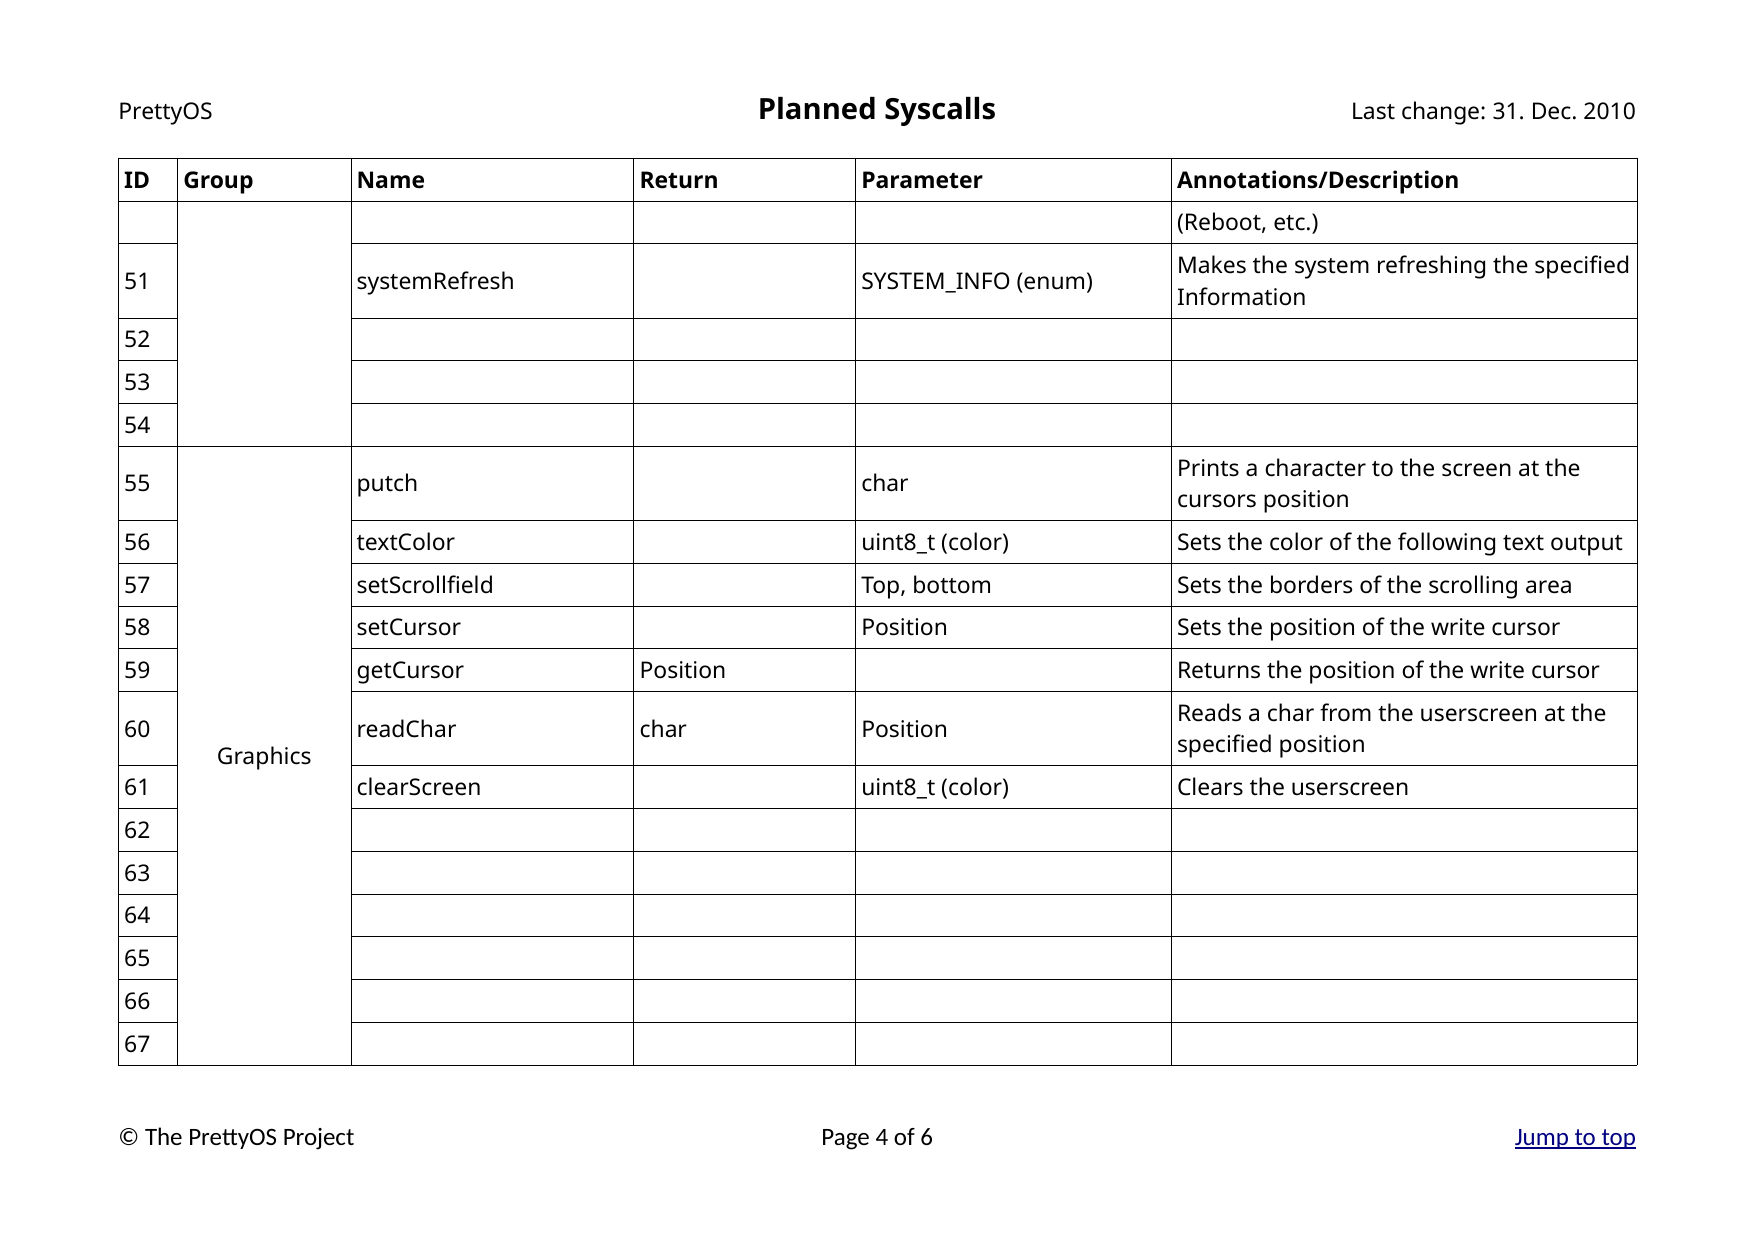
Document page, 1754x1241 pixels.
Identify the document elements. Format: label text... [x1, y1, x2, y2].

table_cell 61 [119, 766, 177, 808]
table_cell setCursor [352, 607, 633, 648]
table_cell [352, 1023, 633, 1065]
table_cell systemRefresh [352, 244, 633, 317]
table_cell 67 [119, 1023, 177, 1065]
table_cell [1172, 1023, 1637, 1065]
table_cell [352, 980, 633, 1022]
table_cell readChar [352, 692, 633, 765]
table_cell (Reboot, etc.) [1172, 202, 1637, 243]
table_cell textColor [352, 521, 633, 563]
table_cell Position [856, 607, 1171, 648]
table_cell [856, 361, 1171, 403]
table_cell [634, 895, 855, 936]
table_header Parameter [856, 159, 1171, 201]
table_cell [634, 1023, 855, 1065]
table_cell [1172, 852, 1637, 894]
table_cell [634, 564, 855, 606]
table_cell 62 [119, 809, 177, 851]
table_cell [634, 809, 855, 851]
table_cell [856, 319, 1171, 360]
table_cell SYSTEM_INFO (enum) [856, 244, 1171, 317]
table_cell 63 [119, 852, 177, 894]
table_cell Position [856, 692, 1171, 765]
table_header Group [178, 159, 351, 201]
table_cell Top, bottom [856, 564, 1171, 606]
table_cell [856, 809, 1171, 851]
table_cell [634, 766, 855, 808]
table_cell [856, 404, 1171, 446]
table_cell [1172, 937, 1637, 979]
table_cell 53 [119, 361, 177, 403]
table_cell 51 [119, 244, 177, 317]
table_header Name [352, 159, 633, 201]
table_cell [856, 202, 1171, 243]
table_header Return [634, 159, 855, 201]
table_cell uint8_t (color) [856, 766, 1171, 808]
table_cell [856, 895, 1171, 936]
table_cell 56 [119, 521, 177, 563]
table_cell char [856, 447, 1171, 520]
table_cell putch [352, 447, 633, 520]
table_header ID [119, 159, 177, 201]
table_cell [352, 852, 633, 894]
table_cell char [634, 692, 855, 765]
table_cell 64 [119, 895, 177, 936]
table_cell [352, 319, 633, 360]
table_cell [119, 202, 177, 243]
table_cell [634, 447, 855, 520]
table_cell [1172, 895, 1637, 936]
table_cell [634, 852, 855, 894]
table_cell [634, 607, 855, 648]
table_cell 66 [119, 980, 177, 1022]
table_cell 65 [119, 937, 177, 979]
table_cell [352, 361, 633, 403]
table_cell 57 [119, 564, 177, 606]
table_cell [634, 319, 855, 360]
table_cell [1172, 980, 1637, 1022]
table_cell [856, 649, 1171, 691]
table_cell Reads a char from the userscreen at the specified position [1172, 692, 1637, 765]
table_cell [352, 895, 633, 936]
table_cell [352, 404, 633, 446]
table_cell Sets the position of the write cursor [1172, 607, 1637, 648]
table_cell setScrollfield [352, 564, 633, 606]
table_cell [856, 937, 1171, 979]
table_cell [856, 980, 1171, 1022]
table_cell [634, 980, 855, 1022]
table_cell Sets the color of the following text output [1172, 521, 1637, 563]
table_header Annotations/Description [1172, 159, 1637, 201]
table_cell [352, 202, 633, 243]
table_cell [856, 1023, 1171, 1065]
table_cell Position [634, 649, 855, 691]
table_cell [1172, 361, 1637, 403]
table_cell Returns the position of the write cursor [1172, 649, 1637, 691]
table_cell Makes the system refreshing the specified Information [1172, 244, 1637, 317]
table_cell [1172, 319, 1637, 360]
table_cell [352, 937, 633, 979]
table_cell Prints a character to the screen at the cursors position [1172, 447, 1637, 520]
table_cell clearScreen [352, 766, 633, 808]
table_cell [634, 404, 855, 446]
table_cell [634, 202, 855, 243]
table_cell [352, 809, 633, 851]
table_cell [634, 521, 855, 563]
table_cell [634, 937, 855, 979]
table_cell uint8_t (color) [856, 521, 1171, 563]
table_cell getCursor [352, 649, 633, 691]
table_cell 59 [119, 649, 177, 691]
table_cell [634, 244, 855, 317]
table_cell [634, 361, 855, 403]
table_cell [1172, 809, 1637, 851]
table_cell 55 [119, 447, 177, 520]
table_cell [856, 852, 1171, 894]
table_cell 54 [119, 404, 177, 446]
table_cell 52 [119, 319, 177, 360]
table_cell Graphics [178, 447, 351, 1065]
table_cell 60 [119, 692, 177, 765]
table_cell Sets the borders of the scrolling area [1172, 564, 1637, 606]
table_cell Clears the userscreen [1172, 766, 1637, 808]
table_cell 58 [119, 607, 177, 648]
table_cell [178, 202, 351, 446]
table_cell [1172, 404, 1637, 446]
